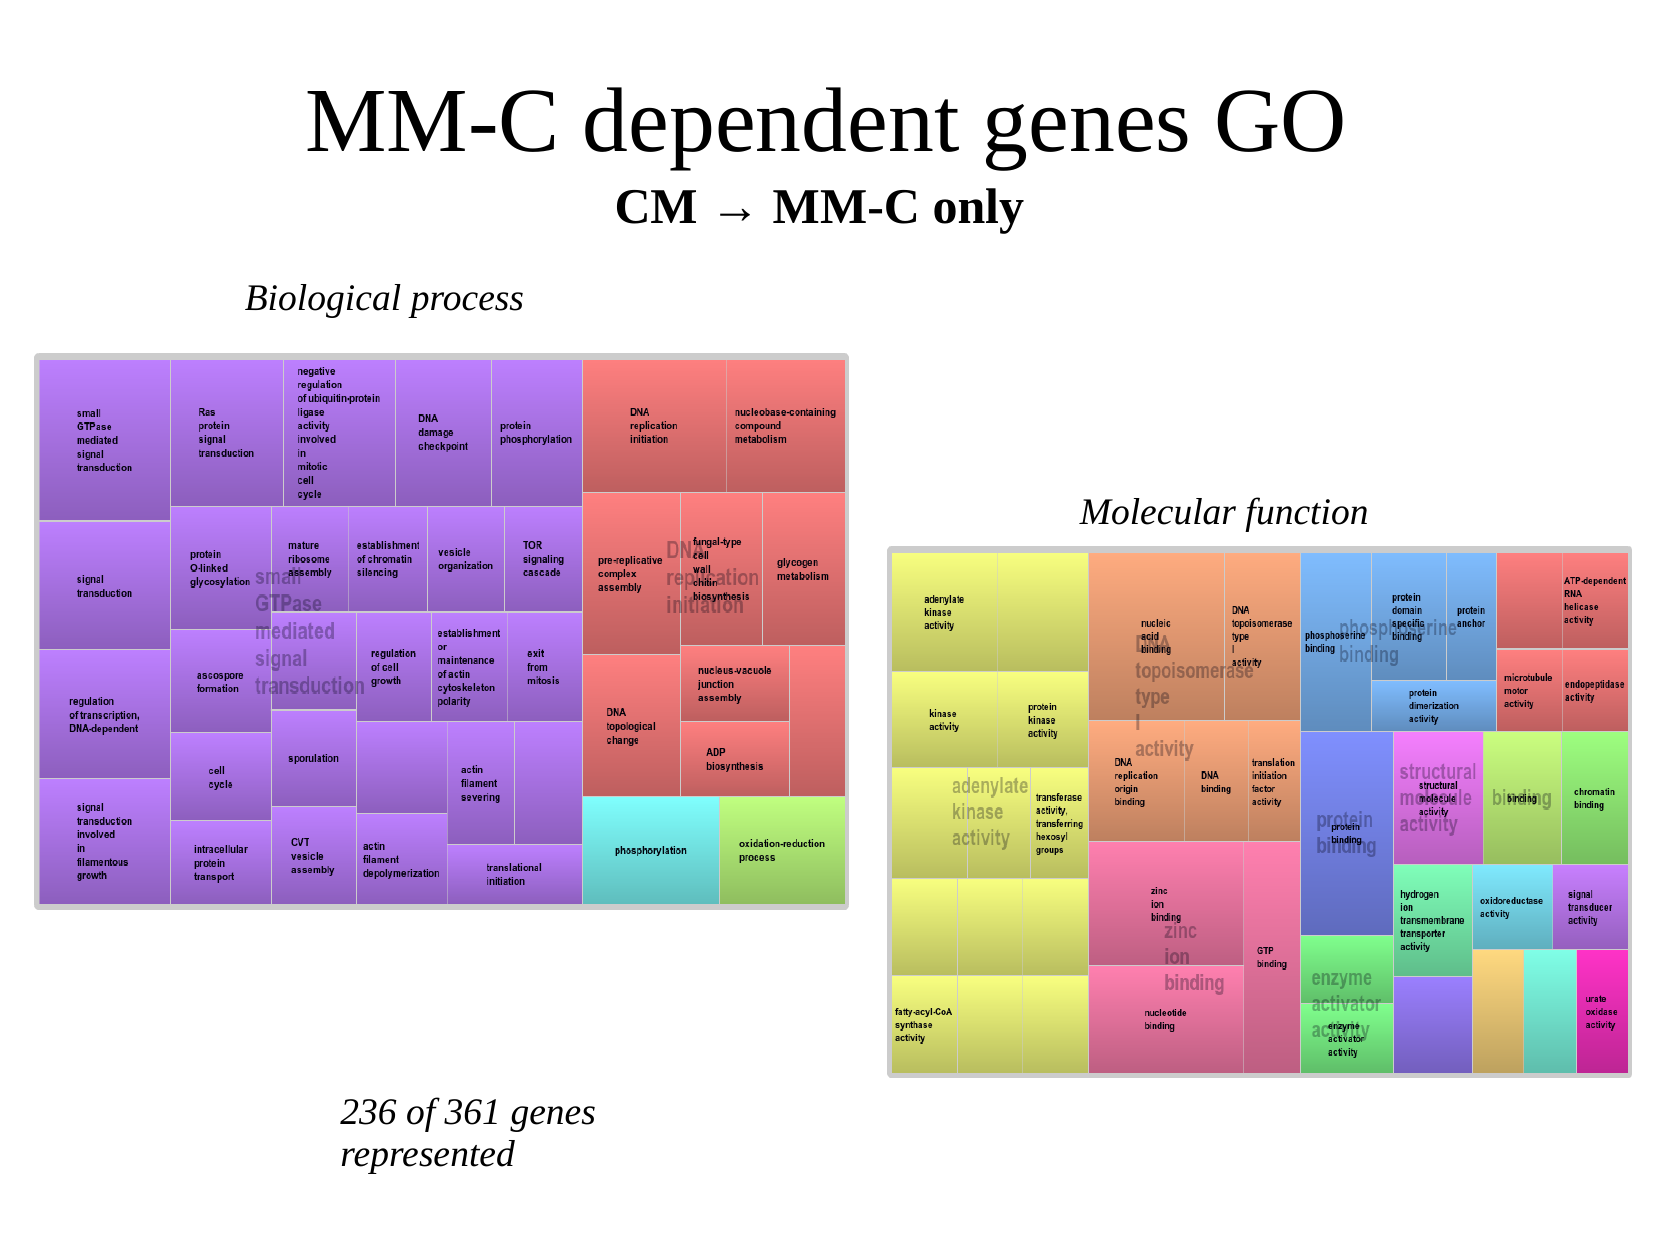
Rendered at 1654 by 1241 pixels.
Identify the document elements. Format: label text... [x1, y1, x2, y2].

text_box Biological process [229, 270, 539, 327]
text_box Molecular function [1065, 483, 1384, 539]
picture [885, 539, 1636, 1081]
text_box 236 of 361 genes represented [325, 1083, 796, 1141]
picture [30, 350, 856, 916]
title MM-C dependent genes GO CM → MM-C only [82, 49, 1571, 257]
